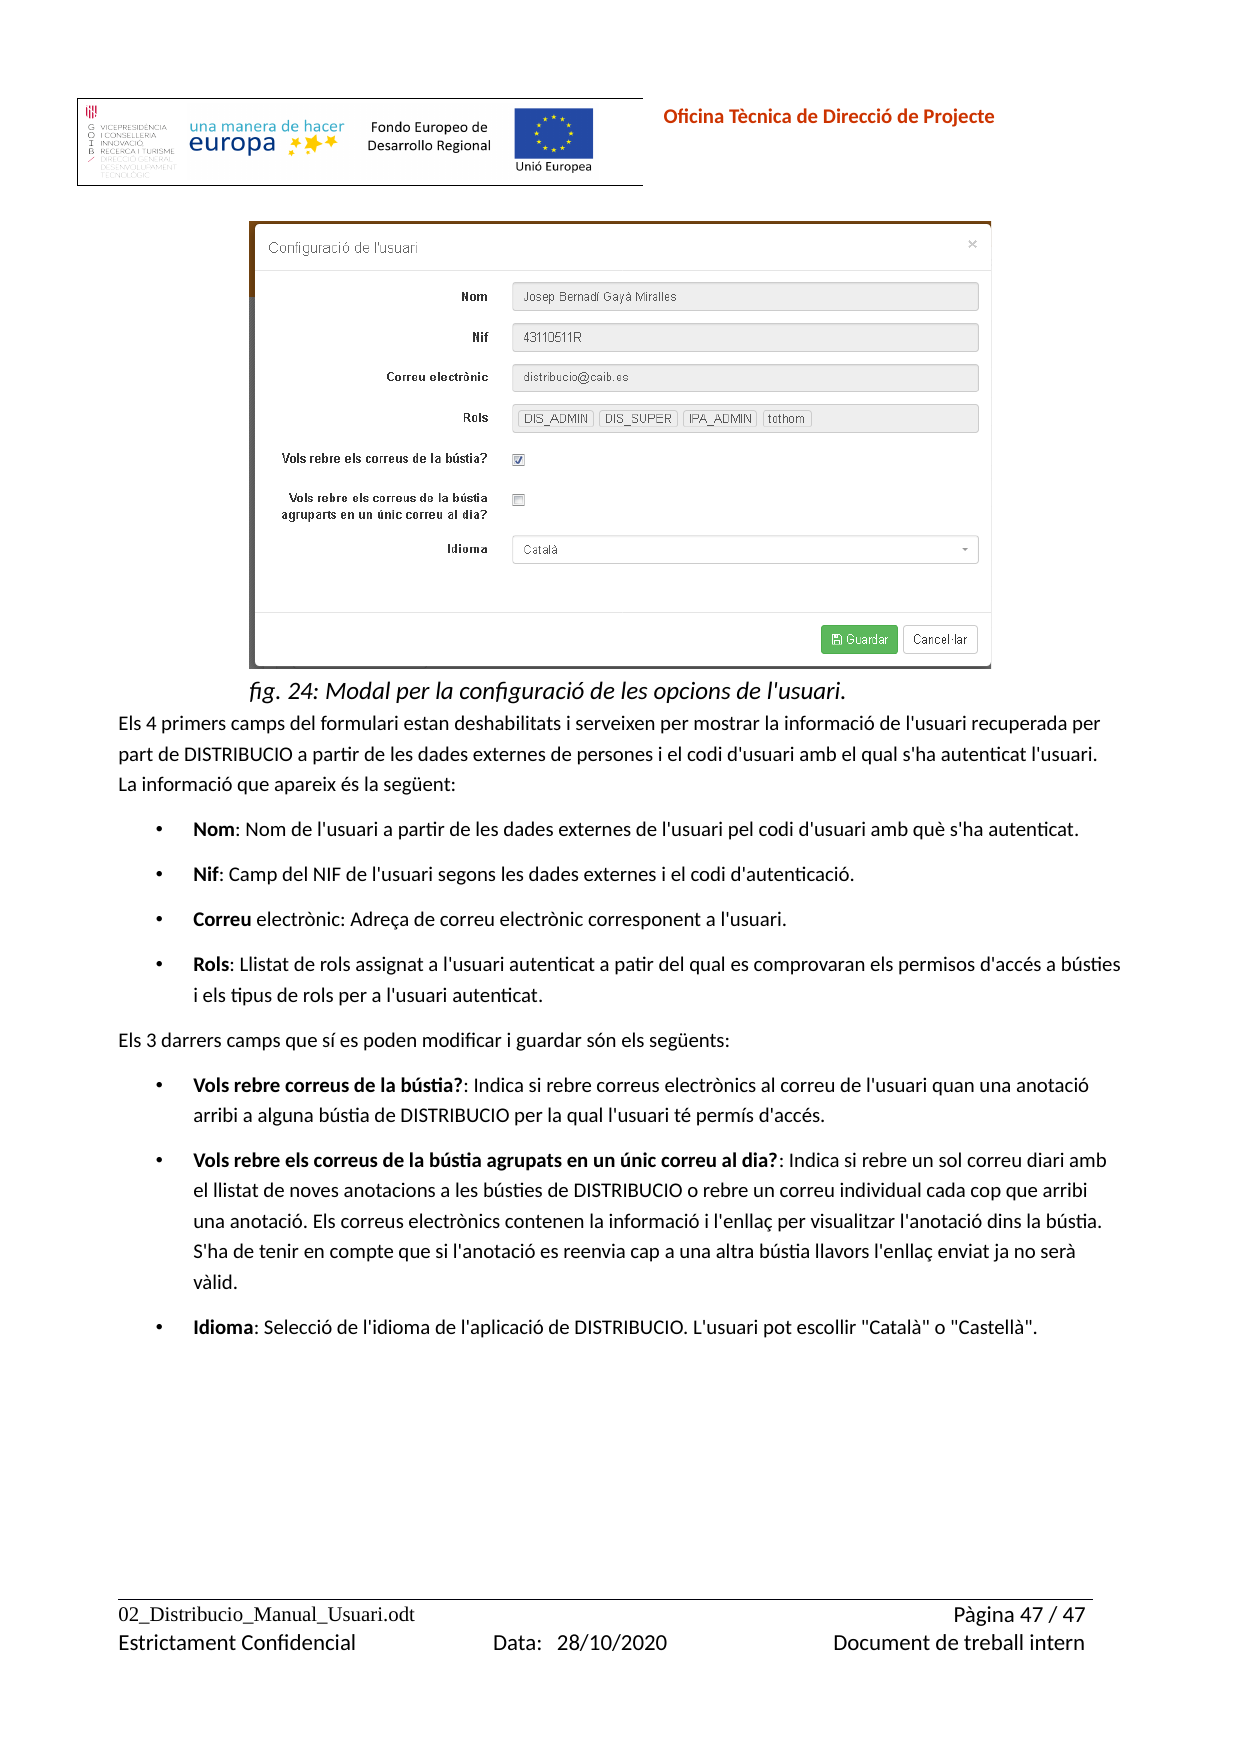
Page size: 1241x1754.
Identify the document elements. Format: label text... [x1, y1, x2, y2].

text Els 4 primers camps del formulari estan deshabilitats i serveixen per mostrar la informació de l'usuari recuperada per part de DISTRIBUCIO a partir de les dades externes de persones i el codi d'usuari amb el qual s'ha autenticat l'usuari. La informació que apareix és la següent: [118, 209, 1122, 797]
picture [187, 103, 599, 180]
picture [82, 103, 181, 180]
text Els 3 darrers camps que sí es poden modificar i guardar són els següents: [118, 1027, 1122, 1052]
list Vols rebre els correus de la bústia agrupats en un únic correu al dia?: Indica si rebre un sol correu diari amb el llistat de noves anotacions a les bústies de DISTRIBUCIO o rebre un correu individual cada cop que arribi una anotació. Els correus electrònics contenen la informació i l'enllaç per visualitzar l'anotació dins la bústia. S'ha de tenir en compte que si l'anotació es reenvia cap a una altra bústia llavors l'enllaç enviat ja no serà vàlid. [156, 1147, 1122, 1294]
list Vols rebre correus de la bústia?: Indica si rebre correus electrònics al correu de l'usuari quan una anotació arribi a alguna bústia de DISTRIBUCIO per la qual l'usuari té permís d'accés. [156, 1072, 1122, 1128]
text fig. 24: Modal per la configuració de les opcions de l'usuari. [249, 669, 991, 706]
list Idioma: Selecció de l'idioma de l'aplicació de DISTRIBUCIO. L'usuari pot escollir "Català" o "Castellà". [156, 1314, 1122, 1339]
list Nif: Camp del NIF de l'usuari segons les dades externes i el codi d'autenticació. [156, 861, 1122, 887]
picture [249, 221, 992, 669]
list Rols: Llistat de rols assignat a l'usuari autenticat a patir del qual es comprovaran els permisos d'accés a bústies i els tipus de rols per a l'usuari autenticat. [156, 951, 1122, 1007]
list Nom: Nom de l'usuari a partir de les dades externes de l'usuari pel codi d'usuari amb què s'ha autenticat. [156, 816, 1122, 842]
list Correu electrònic: Adreça de correu electrònic corresponent a l'usuari. [156, 906, 1122, 932]
